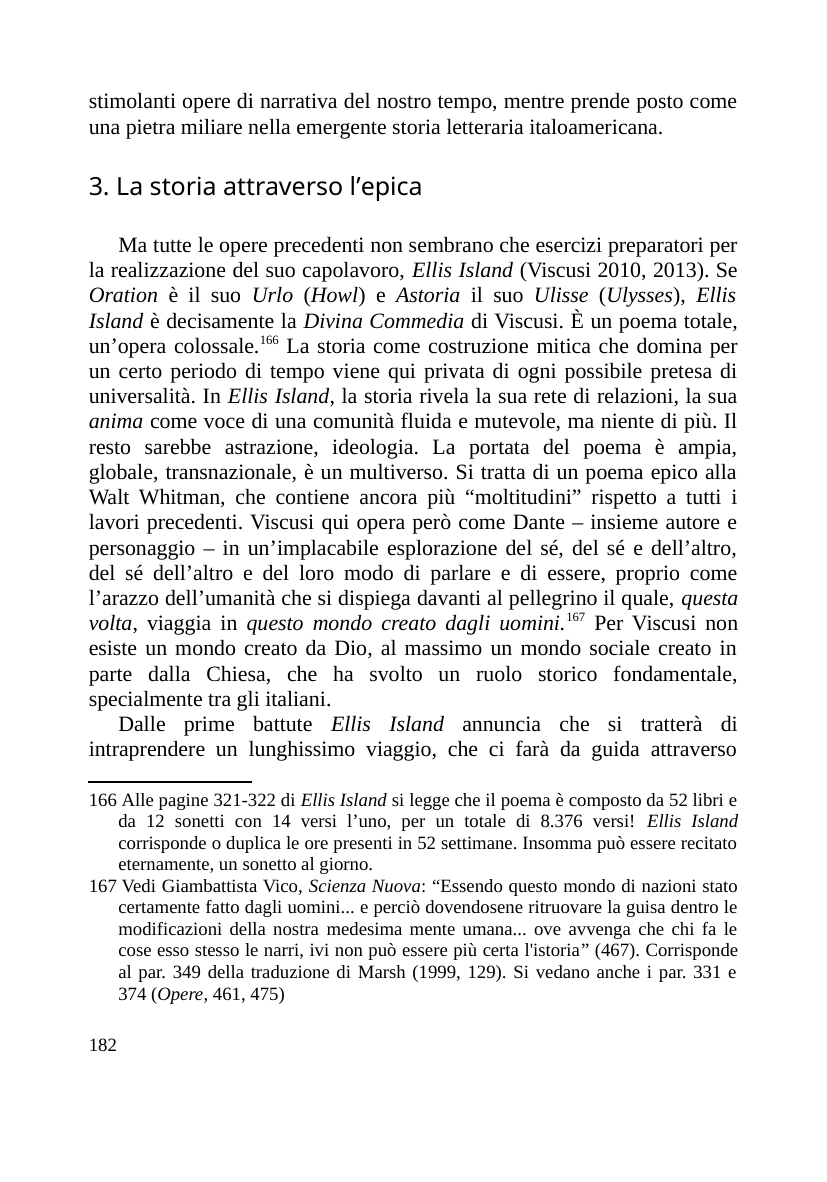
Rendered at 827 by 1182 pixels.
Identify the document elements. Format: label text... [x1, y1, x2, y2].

text Dalle prime battute Ellis Island annuncia che si tratterà di intraprendere un lunghissimo viaggio, che ci farà da guida attraverso [88, 711, 738, 761]
text Alle pagine 321-322 di Ellis Island si legge che il poema è composto da 52 libri e da 12 sonetti con 14 versi l’uno, per un totale di 8.376 versi! Ellis Island corrisponde o duplica le ore presenti in 52 settimane. Insomma può essere recitato eternamente, un sonetto al giorno. [88, 788, 738, 875]
text Ma tutte le opere precedenti non sembrano che esercizi preparatori per la realizzazione del suo capolavoro, Ellis Island (Viscusi 2010, 2013). Se Oration è il suo Urlo (Howl) e Astoria il suo Ulisse (Ulysses), Ellis Island è decisamente la Divina Commedia di Viscusi. È un poema totale, un’opera colossale. La storia come costruzione mitica che domina per un certo periodo di tempo viene qui privata di ogni possibile pretesa di universalità. In Ellis Island, la storia rivela la sua rete di relazioni, la sua anima come voce di una comunità fluida e mutevole, ma niente di più. Il resto sarebbe astrazione, ideologia. La portata del poema è ampia, globale, transnazionale, è un multiverso. Si tratta di un poema epico alla Walt Whitman, che contiene ancora più “moltitudini” rispetto a tutti i lavori precedenti. Viscusi qui opera però come Dante – insieme autore e personaggio – in un’implacabile esplorazione del sé, del sé e dell’altro, del sé dell’altro e del loro modo di parlare e di essere, proprio come l’arazzo dell’umanità che si dispiega davanti al pellegrino il quale, questa volta, viaggia in questo mondo creato dagli uomini. Per Viscusi non esiste un mondo creato da Dio, al massimo un mondo sociale creato in parte dalla Chiesa, che ha svolto un ruolo storico fondamentale, specialmente tra gli italiani. [88, 232, 738, 711]
text stimolanti opere di narrativa del nostro tempo, mentre prende posto come una pietra miliare nella emergente storia letteraria italoamericana. [88, 88, 738, 139]
text Vedi Giambattista Vico, Scienza Nuova: “Essendo questo mondo di nazioni stato certamente fatto dagli uomini... e perciò dovendosene ritruovare la guisa dentro le modificazioni della nostra medesima mente umana... ove avvenga che chi fa le cose esso stesso le narri, ivi non può essere più certa l'istoria” (467). Corrisponde al par. 349 della traduzione di Marsh (1999, 129). Si vedano anche i par. 331 e 374 (Opere, 461, 475) [88, 875, 738, 1004]
text 3. La storia attraverso l’epica [88, 168, 738, 202]
